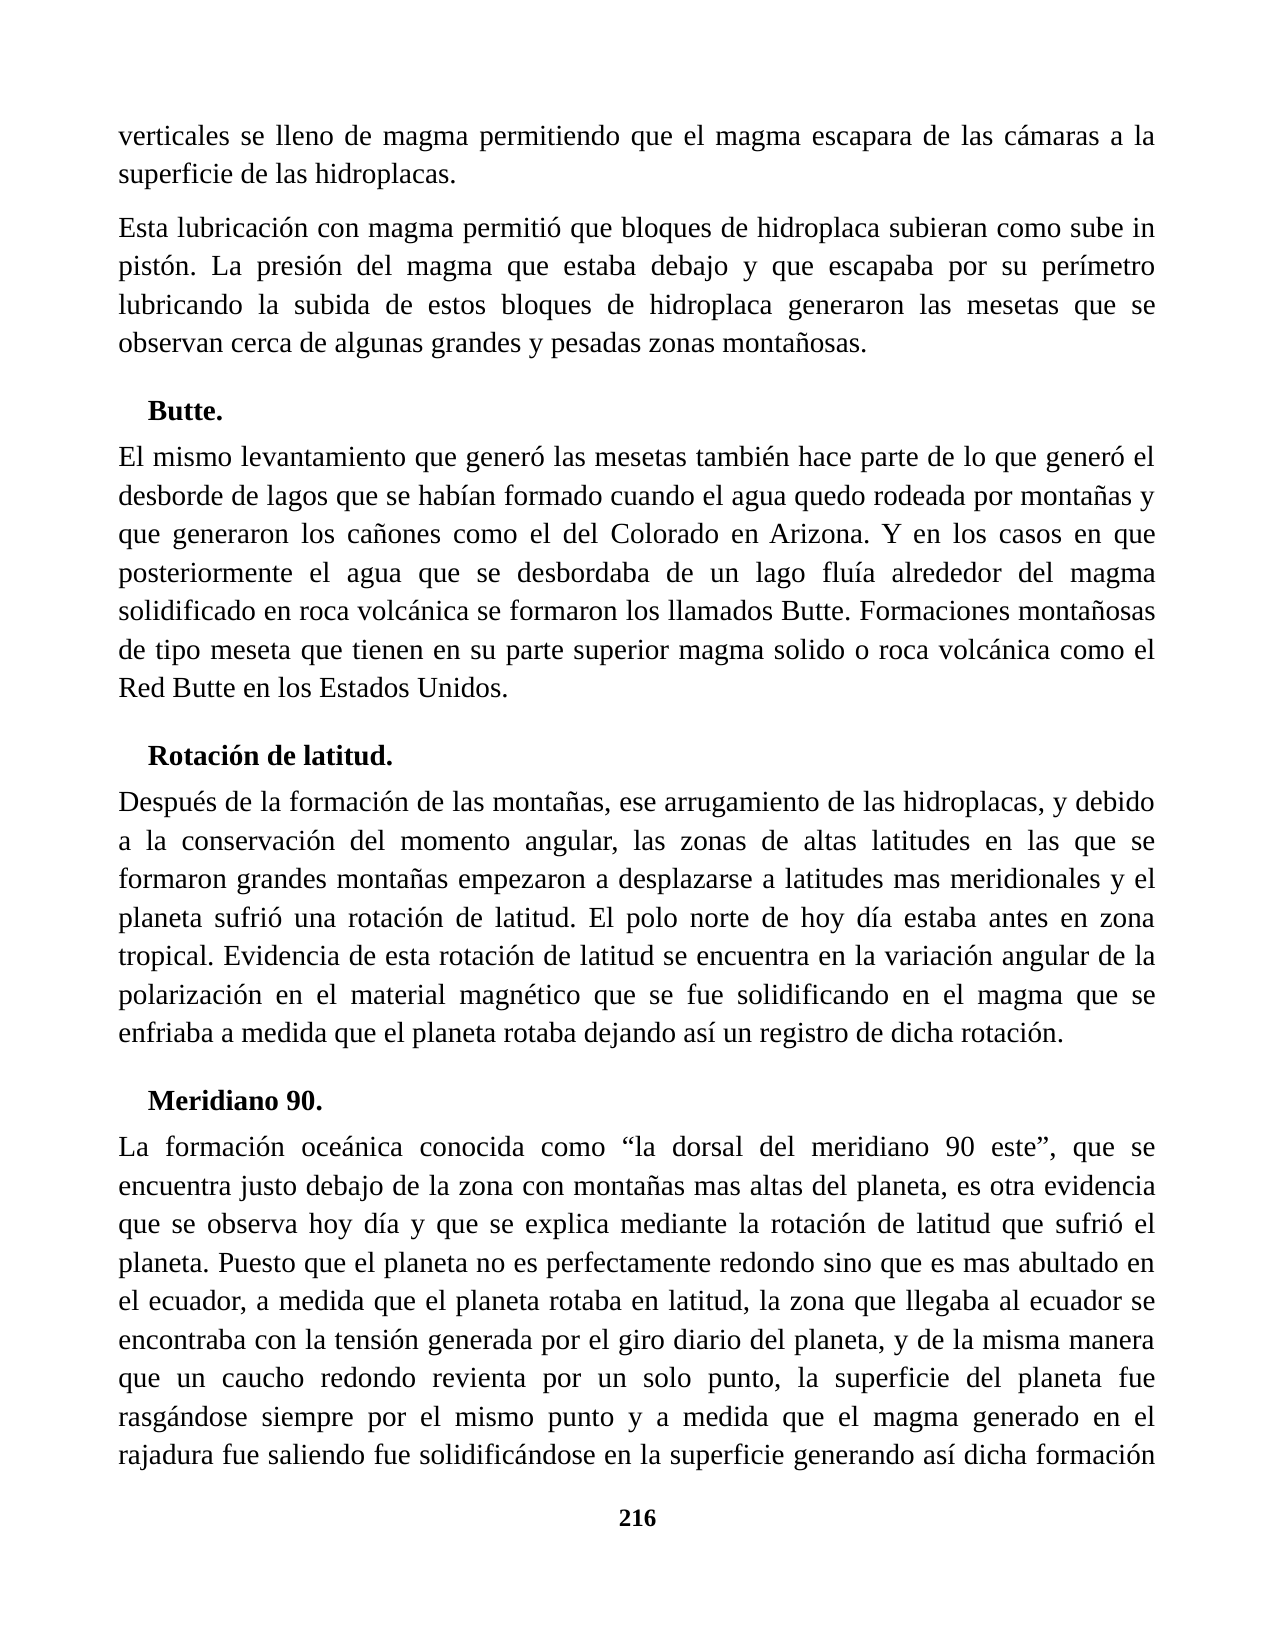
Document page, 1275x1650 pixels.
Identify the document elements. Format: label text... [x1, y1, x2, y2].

text El mismo levantamiento que generó las mesetas también hace parte de lo que generó el desborde de lagos que se habían formado cuando el agua quedo rodeada por montañas y que generaron los cañones como el del Colorado en Arizona. Y en los casos en que posteriormente el agua que se desbordaba de un lago fluía alrededor del magma solidificado en roca volcánica se formaron los llamados Butte. Formaciones montañosas de tipo meseta que tienen en su parte superior magma solido o roca volcánica como el Red Butte en los Estados Unidos. [118, 439, 1157, 704]
text Esta lubricación con magma permitió que bloques de hidroplaca subieran como sube in pistón. La presión del magma que estaba debajo y que escapaba por su perímetro lubricando la subida de estos bloques de hidroplaca generaron las mesetas que se observan cerca de algunas grandes y pesadas zonas montañosas. [118, 210, 1157, 359]
text Después de la formación de las montañas, ese arrugamiento de las hidroplacas, y debido a la conservación del momento angular, las zonas de altas latitudes en las que se formaron grandes montañas empezaron a desplazarse a latitudes mas meridionales y el planeta sufrió una rotación de latitud. El polo norte de hoy día estaba antes en zona tropical. Evidencia de esta rotación de latitud se encuentra en la variación angular de la polarización en el material magnético que se fue solidificando en el magma que se enfriaba a medida que el planeta rotaba dejando así un registro de dicha rotación. [118, 784, 1157, 1049]
subtitle Rotación de latitud. [148, 738, 1157, 772]
text La formación oceánica conocida como “la dorsal del meridiano 90 este”, que se encuentra justo debajo de la zona con montañas mas altas del planeta, es otra evidencia que se observa hoy día y que se explica mediante la rotación de latitud que sufrió el planeta. Puesto que el planeta no es perfectamente redondo sino que es mas abultado en el ecuador, a medida que el planeta rotaba en latitud, la zona que llegaba al ecuador se encontraba con la tensión generada por el giro diario del planeta, y de la misma manera que un caucho redondo revienta por un solo punto, la superficie del planeta fue rasgándose siempre por el mismo punto y a medida que el magma generado en el rajadura fue saliendo fue solidificándose en la superficie generando así dicha formación [118, 1129, 1157, 1471]
subtitle Meridiano 90. [148, 1083, 1157, 1117]
text verticales se lleno de magma permitiendo que el magma escapara de las cámaras a la superficie de las hidroplacas. [118, 118, 1157, 190]
subtitle Butte. [148, 393, 1157, 427]
